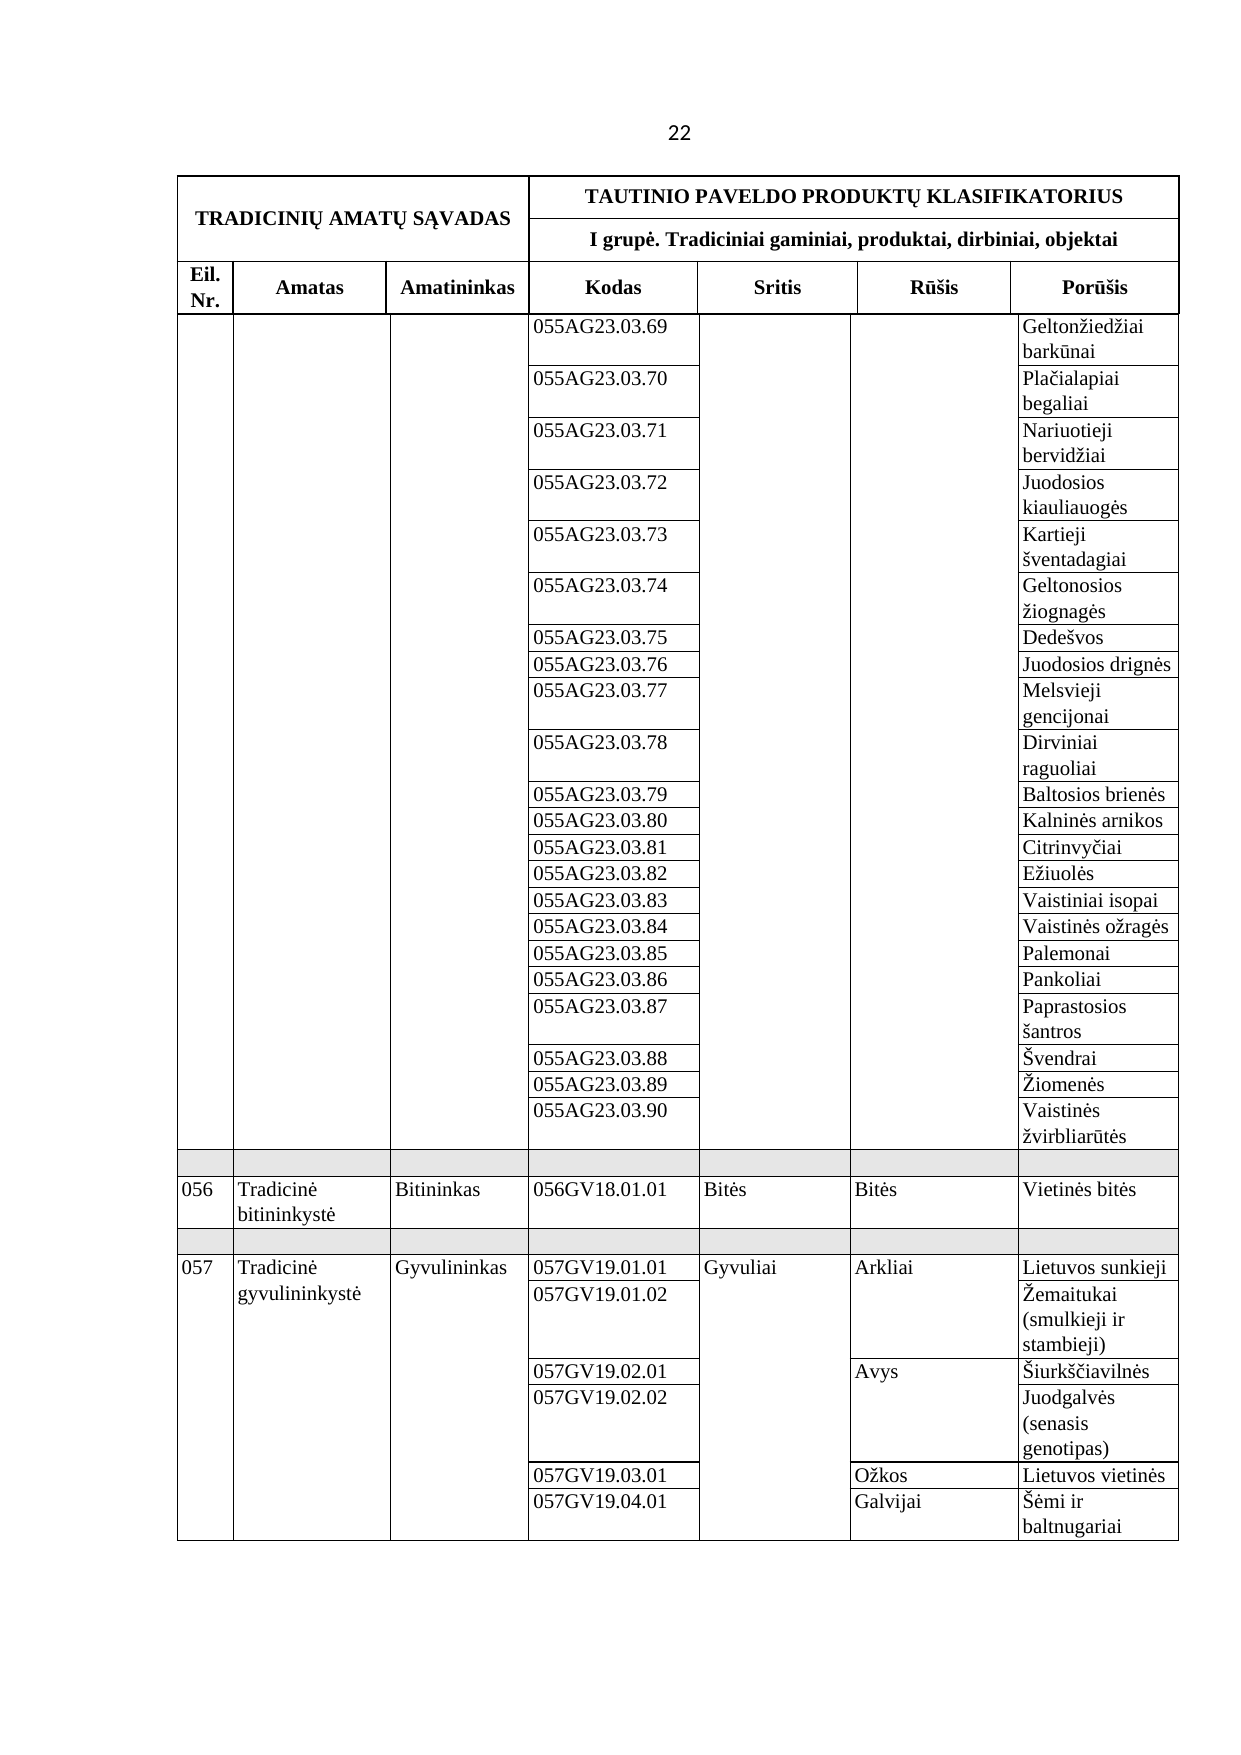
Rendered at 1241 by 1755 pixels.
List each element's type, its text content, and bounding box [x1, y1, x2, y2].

table_cell Paprastosios šantros [1019, 994, 1178, 1044]
table_cell 055AG23.03.84 [529, 914, 699, 939]
table_cell Žemaitukai (smulkieji ir stambieji) [1019, 1281, 1178, 1358]
table_cell 055AG23.03.75 [529, 625, 699, 651]
table_cell Amatas [234, 262, 385, 313]
table_cell Baltosios brienės [1019, 782, 1178, 807]
table_cell 055AG23.03.82 [529, 861, 699, 887]
table_cell 057 [178, 1255, 233, 1540]
table_header TRADICINIŲ AMATŲ SĄVADAS [178, 177, 528, 261]
table_cell [851, 1229, 1018, 1254]
table_cell 055AG23.03.70 [529, 366, 699, 417]
table_cell [391, 1150, 528, 1176]
table_cell Sritis [698, 262, 857, 313]
table_cell Galvijai [851, 1489, 1018, 1540]
table_cell Melsvieji gencijonai [1019, 678, 1178, 729]
table_cell Dedešvos [1019, 625, 1178, 651]
table_cell Ežiuolės [1019, 861, 1178, 887]
table_cell Arkliai [851, 1255, 1018, 1358]
table_cell Geltonosios žiognagės [1019, 573, 1178, 624]
table_cell 055AG23.03.71 [529, 418, 699, 468]
table_cell Gyvulininkas [391, 1255, 528, 1540]
table_cell [178, 1150, 233, 1176]
table_cell 057GV19.02.02 [529, 1385, 699, 1461]
table_cell 055AG23.03.79 [529, 782, 699, 807]
table_cell Eil. Nr. [178, 262, 232, 313]
table_cell 055AG23.03.77 [529, 678, 699, 729]
table_cell Nariuotieji bervidžiai [1019, 418, 1178, 468]
table_cell Bitės [700, 1177, 850, 1227]
table_cell 055AG23.03.74 [529, 573, 699, 624]
table_cell Dirviniai raguoliai [1019, 730, 1178, 781]
table_cell 057GV19.01.02 [529, 1281, 699, 1358]
table_cell [529, 1150, 699, 1176]
table_cell Bitininkas [391, 1177, 528, 1227]
table_cell Vietinės bitės [1019, 1177, 1178, 1227]
table_cell 056GV18.01.01 [529, 1177, 699, 1227]
table_cell 055AG23.03.88 [529, 1045, 699, 1071]
table_cell Amatininkas [387, 262, 528, 313]
table_header TAUTINIO PAVELDO PRODUKTŲ KLASIFIKATORIUS [530, 177, 1178, 217]
table_cell 055AG23.03.72 [529, 470, 699, 520]
table_cell [391, 315, 528, 1149]
table_cell Palemonai [1019, 941, 1178, 966]
table_cell 055AG23.03.73 [529, 521, 699, 572]
table_cell Citrinvyčiai [1019, 835, 1178, 860]
table_cell 055AG23.03.76 [529, 652, 699, 677]
table_cell [851, 315, 1018, 1149]
table_cell [234, 1150, 390, 1176]
table_cell 056 [178, 1177, 233, 1227]
table_cell Lietuvos vietinės [1019, 1463, 1178, 1488]
table_cell Šiurkščiavilnės [1019, 1359, 1178, 1384]
table_cell Ožkos [851, 1463, 1018, 1488]
table_cell Kartieji šventadagiai [1019, 521, 1178, 572]
table_cell Vaistinės žvirbliarūtės [1019, 1098, 1178, 1149]
table_cell Rūšis [858, 262, 1010, 313]
table_cell 055AG23.03.81 [529, 835, 699, 860]
table_cell [700, 1229, 850, 1254]
table_cell 055AG23.03.69 [529, 315, 699, 365]
table_cell 055AG23.03.80 [529, 808, 699, 834]
table_cell [234, 1229, 390, 1254]
table_cell 057GV19.02.01 [529, 1359, 699, 1384]
table_cell Juodosios drignės [1019, 652, 1178, 677]
table_cell Pankoliai [1019, 967, 1178, 992]
table_cell [234, 315, 390, 1149]
table_cell [1019, 1150, 1178, 1176]
table_cell Šėmi ir baltnugariai [1019, 1489, 1178, 1540]
table_cell Gyvuliai [700, 1255, 850, 1540]
table_cell [1019, 1229, 1178, 1254]
table_cell Kodas [530, 262, 697, 313]
table_cell 055AG23.03.87 [529, 994, 699, 1044]
table_cell Porūšis [1011, 262, 1178, 313]
table_cell 057GV19.04.01 [529, 1489, 699, 1540]
table_cell Juodosios kiauliauogės [1019, 470, 1178, 520]
table_cell Žiomenės [1019, 1072, 1178, 1097]
table_cell Vaistinės ožragės [1019, 914, 1178, 939]
table_cell 055AG23.03.89 [529, 1072, 699, 1097]
table_cell Juodgalvės (senasis genotipas) [1019, 1385, 1178, 1461]
table_cell Geltonžiedžiai barkūnai [1019, 315, 1178, 365]
table_cell [178, 315, 233, 1149]
table_cell [700, 315, 850, 1149]
table_cell 055AG23.03.86 [529, 967, 699, 992]
table_cell Plačialapiai begaliai [1019, 366, 1178, 417]
table_cell [391, 1229, 528, 1254]
table_cell I grupė. Tradiciniai gaminiai, produktai, dirbiniai, objektai [530, 219, 1178, 261]
table_cell Lietuvos sunkieji [1019, 1255, 1178, 1280]
table_cell 055AG23.03.85 [529, 941, 699, 966]
table_cell 057GV19.01.01 [529, 1255, 699, 1280]
table_cell 055AG23.03.90 [529, 1098, 699, 1149]
table_cell [851, 1150, 1018, 1176]
table_cell [700, 1150, 850, 1176]
table_cell [178, 1229, 233, 1254]
table_cell Tradicinė bitininkystė [234, 1177, 390, 1227]
table_cell Tradicinė gyvulininkystė [234, 1255, 390, 1540]
table_cell Kalninės arnikos [1019, 808, 1178, 834]
table_cell [529, 1229, 699, 1254]
table_cell 055AG23.03.78 [529, 730, 699, 781]
table_cell Bitės [851, 1177, 1018, 1227]
table_cell Avys [851, 1359, 1018, 1461]
table_cell Švendrai [1019, 1045, 1178, 1071]
table_cell 055AG23.03.83 [529, 888, 699, 913]
table_cell Vaistiniai isopai [1019, 888, 1178, 913]
table_cell 057GV19.03.01 [529, 1463, 699, 1488]
